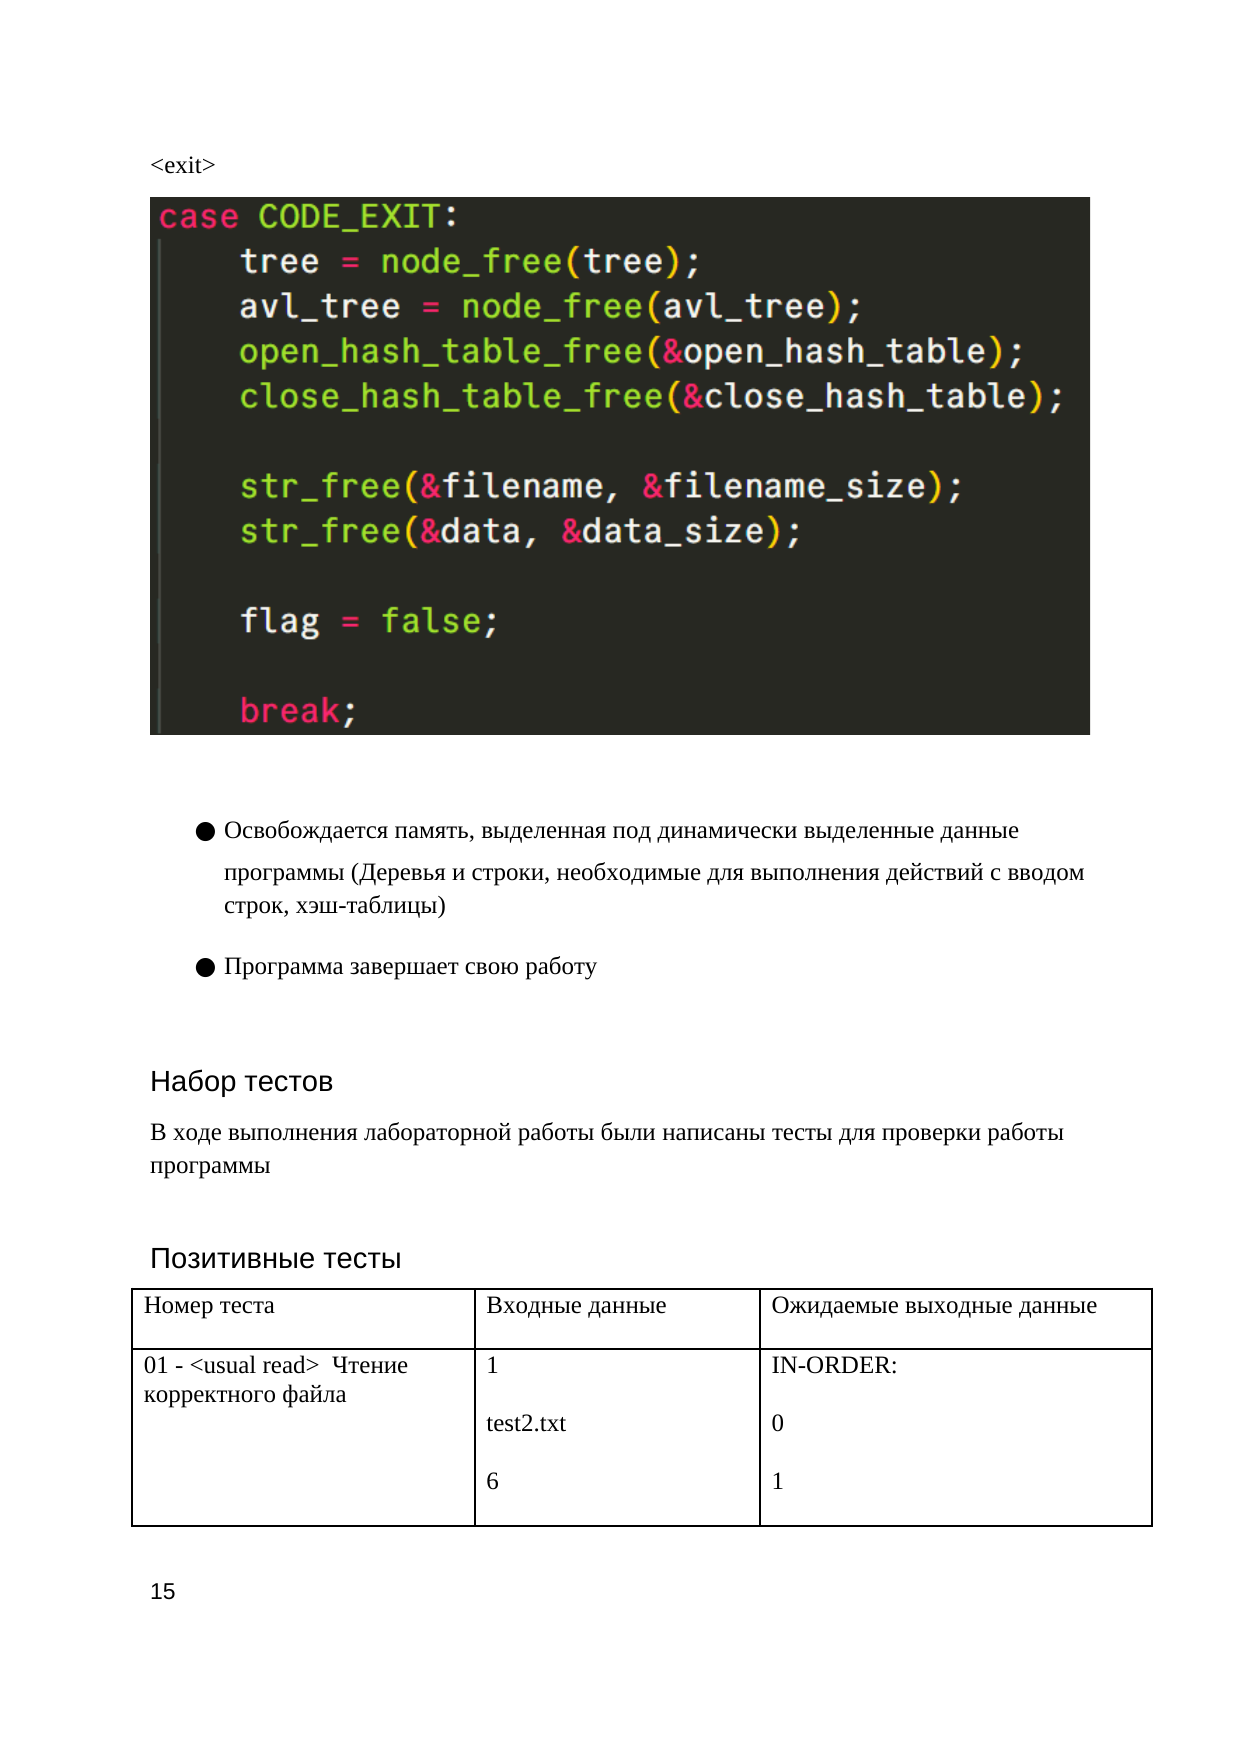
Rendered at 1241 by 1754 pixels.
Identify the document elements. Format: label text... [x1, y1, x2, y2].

table_cell 1 test2.txt 6 [476, 1350, 759, 1525]
table_cell 01 - <usual read> Чтение корректного файла [133, 1350, 474, 1525]
picture [150, 197, 1091, 735]
list Освобождается память, выделенная под динамически выделенные данные программы (Деревья и строки, необходимые для выполнения действий с вводом строк, хэш-таблицы) [194, 802, 1090, 919]
table_header Номер теста [133, 1290, 474, 1348]
table_header Ожидаемые выходные данные [761, 1290, 1151, 1348]
text <exit> [150, 150, 1090, 179]
text Набор тестов [150, 1064, 1090, 1098]
subtitle Позитивные тесты [150, 1242, 1090, 1275]
table_header Входные данные [476, 1290, 759, 1348]
table_cell IN-ORDER: 0 1 [761, 1350, 1151, 1525]
text В ходе выполнения лабораторной работы были написаны тесты для проверки работы программы [150, 1117, 1090, 1212]
list Программа завершает свою работу [194, 938, 1090, 989]
